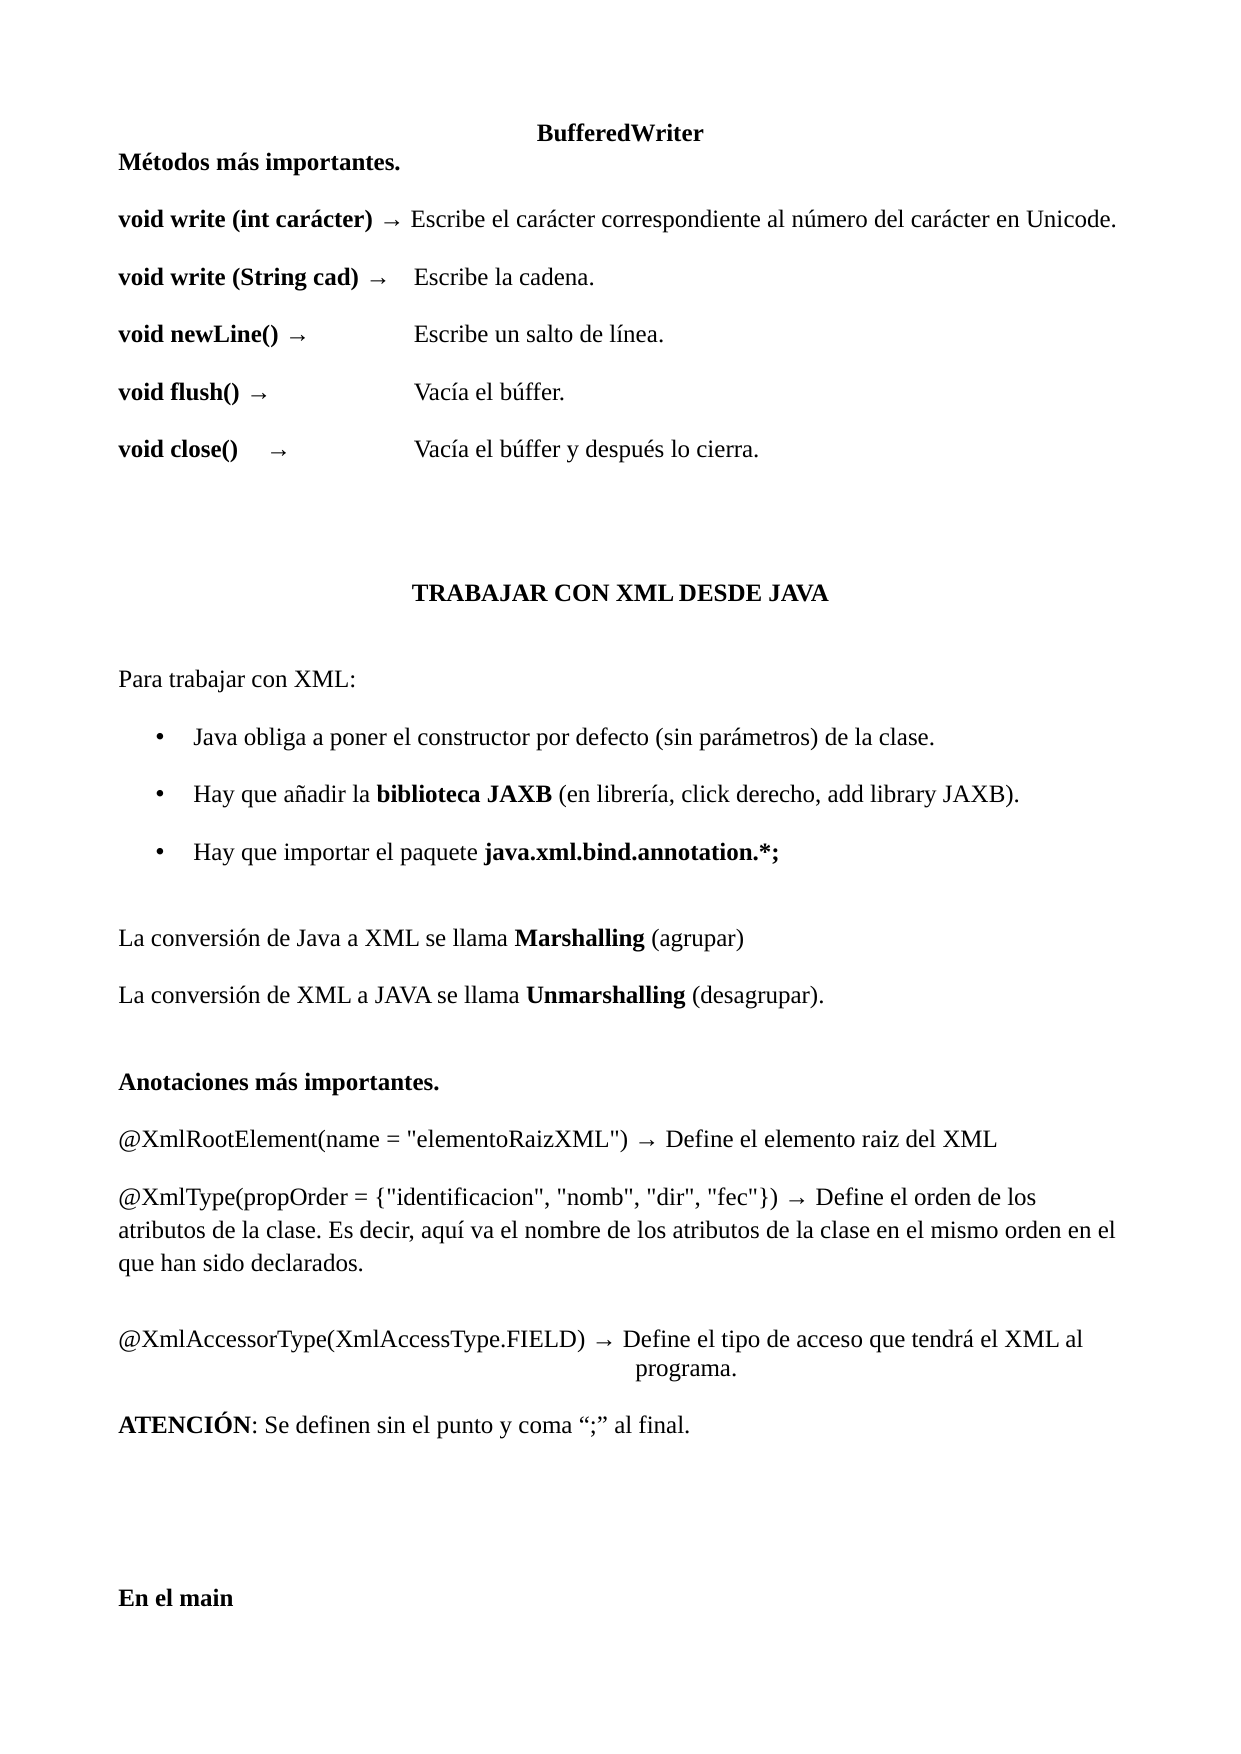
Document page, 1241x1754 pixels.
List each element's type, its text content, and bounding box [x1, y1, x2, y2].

text La conversión de Java a XML se llama Marshalling (agrupar) [118, 923, 1122, 952]
text @XmlAccessorType(XmlAccessType.FIELD) → Define el tipo de acceso que tendrá el XML al programa. [118, 1324, 1122, 1382]
text Métodos más importantes. [118, 147, 1122, 176]
text TRABAJAR CON XML DESDE JAVA [118, 578, 1122, 607]
list Hay que importar el paquete java.xml.bind.annotation.*; [156, 837, 1122, 866]
list Java obliga a poner el constructor por defecto (sin parámetros) de la clase. [156, 722, 1122, 751]
text @XmlType(propOrder = {"identificacion", "nomb", "dir", "fec"}) → Define el orden de los atributos de la clase. Es decir, aquí va el nombre de los atributos de la clase en el mismo orden en el que han sido declarados. [118, 1182, 1122, 1277]
text Anotaciones más importantes. [118, 1067, 1122, 1096]
text void write (String cad) → Escribe la cadena. [118, 262, 1122, 291]
text void flush() → Vacía el búffer. [118, 377, 1122, 406]
text void close() → Vacía el búffer y después lo cierra. [118, 434, 1122, 463]
text void write (int carácter) → Escribe el carácter correspondiente al número del carácter en Unicode. [118, 204, 1122, 233]
text void newLine() → Escribe un salto de línea. [118, 319, 1122, 348]
list Hay que añadir la biblioteca JAXB (en librería, click derecho, add library JAXB). [156, 779, 1122, 808]
text @XmlRootElement(name = "elementoRaizXML") → Define el elemento raiz del XML [118, 1124, 1122, 1153]
text En el main [118, 1583, 1122, 1612]
text ATENCIÓN: Se definen sin el punto y coma “;” al final. [118, 1411, 1122, 1439]
text BufferedWriter [118, 118, 1122, 147]
text Para trabajar con XML: [118, 664, 1122, 693]
text La conversión de XML a JAVA se llama Unmarshalling (desagrupar). [118, 981, 1122, 1009]
